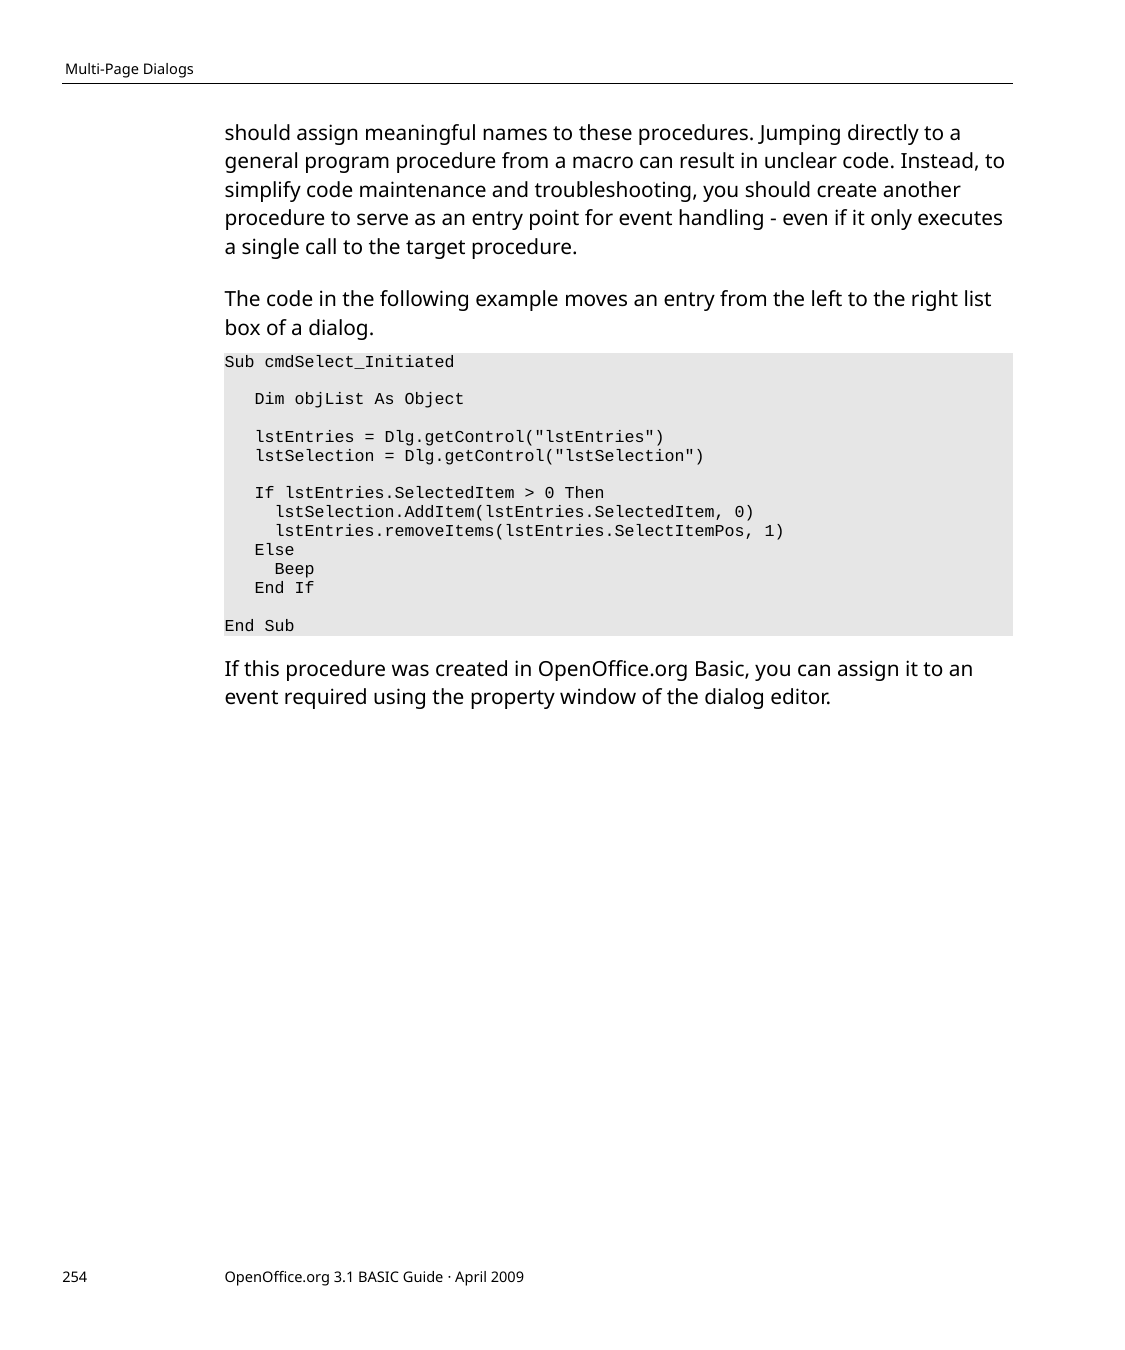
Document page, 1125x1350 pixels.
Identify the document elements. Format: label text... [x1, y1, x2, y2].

text If this procedure was created in OpenOffice.org Basic, you can assign it to an event required using the property window of the dialog editor. [224, 654, 1013, 711]
text should assign meaningful names to these procedures. Jumping directly to a general program procedure from a macro can result in unclear code. Instead, to simplify code maintenance and troubleshooting, you should create another procedure to serve as an entry point for event handling - even if it only executes a single call to the target procedure. [224, 118, 1013, 260]
text The code in the following example moves an entry from the left to the right list box of a dialog. [224, 284, 1013, 341]
text Sub cmdSelect_Initiated Dim objList As Object lstEntries = Dlg.getControl("lstEntries") lstSelection = Dlg.getControl("lstSelection") If lstEntries.SelectedItem > 0 Then lstSelection.AddItem(lstEntries.SelectedItem, 0) lstEntries.removeItems(lstEntries.SelectItemPos, 1) Else Beep End If End Sub [224, 353, 1013, 636]
